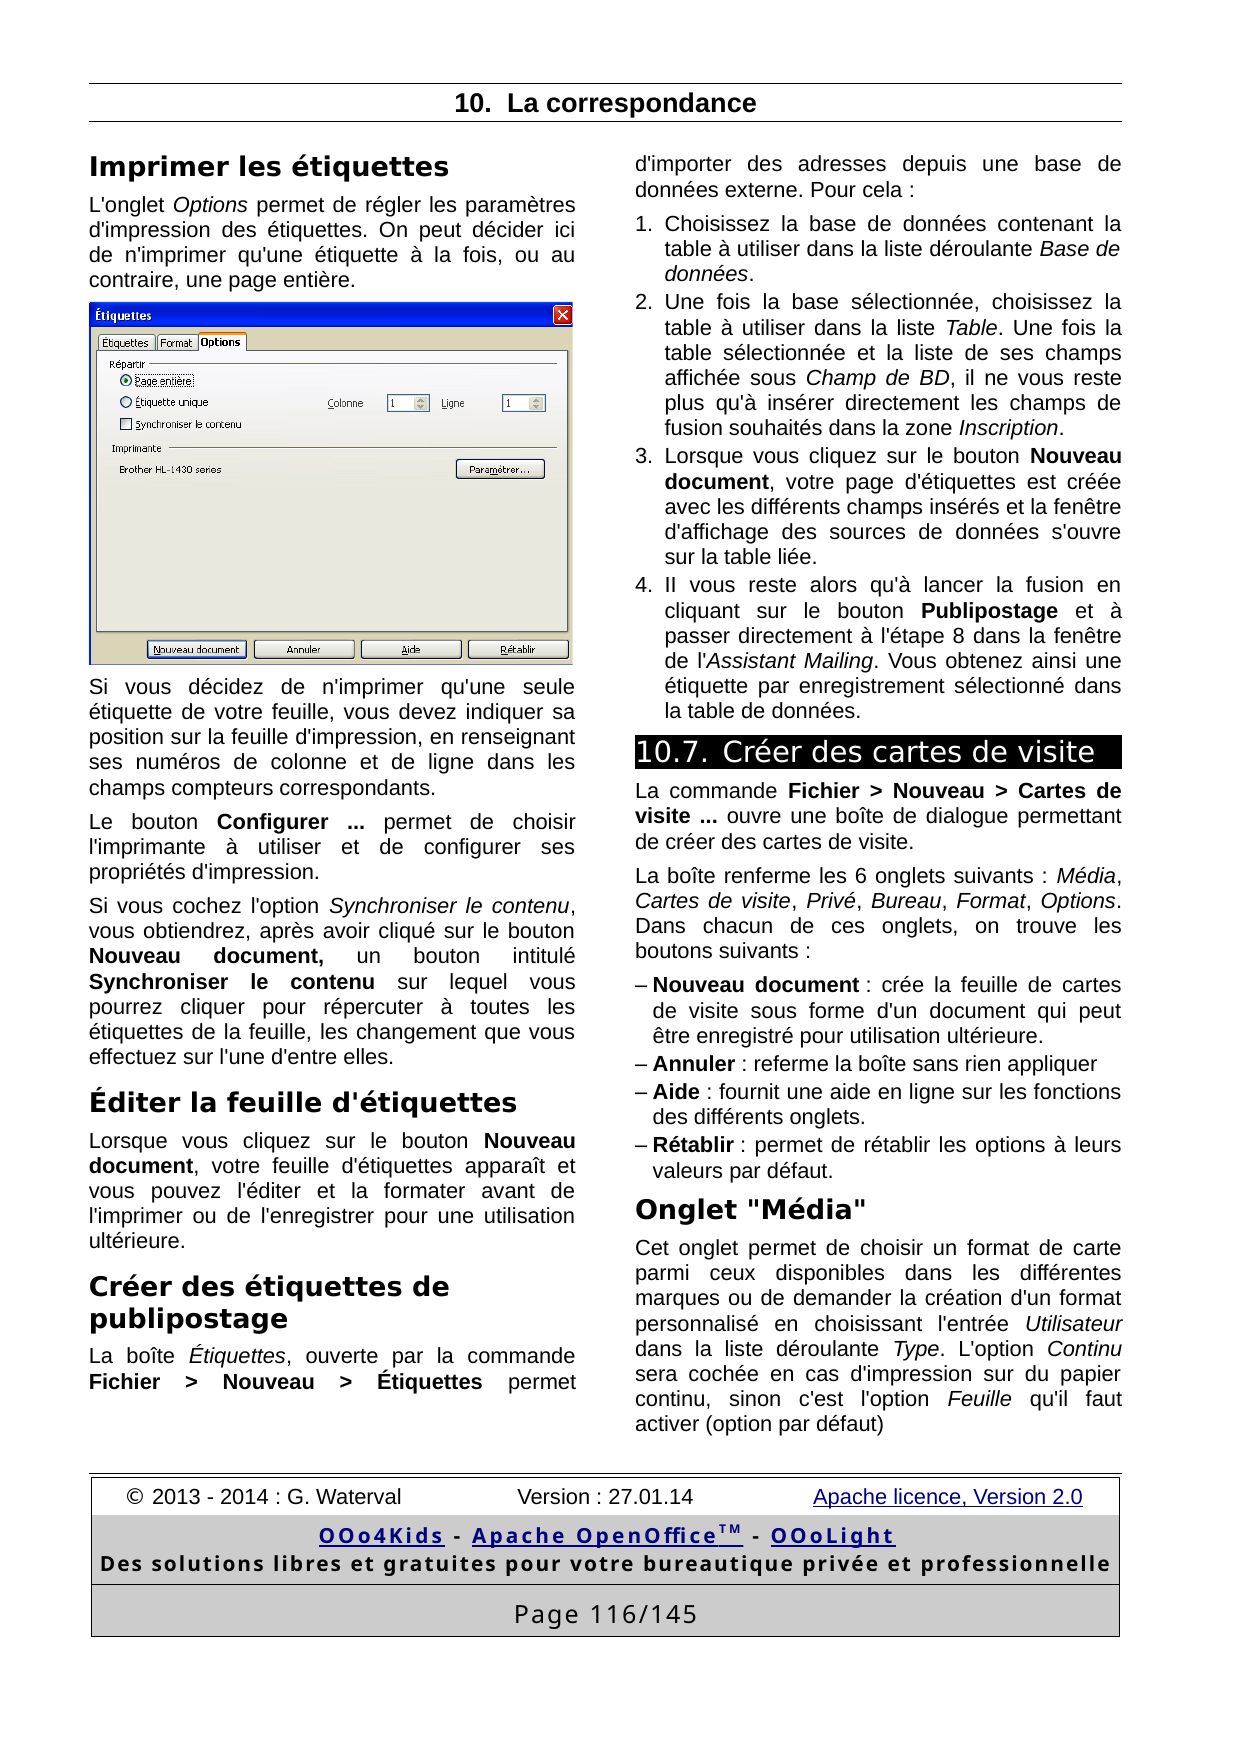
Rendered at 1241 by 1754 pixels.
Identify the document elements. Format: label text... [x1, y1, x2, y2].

list Lorsque vous cliquez sur le bouton Nouveau document, votre page d'étiquettes est créée avec les différents champs insérés et la fenêtre d'affichage des sources de données s'ouvre sur la table liée. [635, 443, 1122, 569]
text Si vous cochez l'option Synchroniser le contenu, vous obtiendrez, après avoir cliqué sur le bouton Nouveau document, un bouton intitulé Synchroniser le contenu sur lequel vous pourrez cliquer pour répercuter à toutes les étiquettes de la feuille, les changement que vous effectuez sur l'une d'entre elles. [88, 893, 576, 1069]
list Choisissez la base de données contenant la table à utiliser dans la liste déroulante Base de données. [635, 211, 1122, 286]
text La boîte Étiquettes, ouverte par la commande Fichier > Nouveau > Étiquettes permet [88, 1343, 576, 1394]
text L'onglet Options permet de régler les paramètres d'impression des étiquettes. On peut décider ici de n'imprimer qu'une étiquette à la fois, ou au contraire, une page entière. [88, 192, 576, 293]
list Nouveau document : crée la feuille de cartes de visite sous forme d'un document qui peut être enregistré pour utilisation ultérieure. [635, 972, 1122, 1048]
subtitle Créer des étiquettes de publipostage [88, 1271, 576, 1334]
list Rétablir : permet de rétablir les options à leurs valeurs par défaut. [635, 1132, 1122, 1183]
text La boîte renferme les 6 onglets suivants : Média, Cartes de visite, Privé, Bureau, Format, Options. Dans chacun de ces onglets, on trouve les boutons suivants : [635, 863, 1122, 963]
subtitle Créer des cartes de visite [635, 735, 1122, 769]
text Lorsque vous cliquez sur le bouton Nouveau document, votre feuille d'étiquettes apparaît et vous pouvez l'éditer et la formater avant de l'imprimer ou de l'enregistrer pour une utilisation ultérieure. [88, 1128, 576, 1254]
subtitle Imprimer les étiquettes [88, 151, 576, 183]
list Aide : fournit une aide en ligne sur les fonctions des différents onglets. [635, 1079, 1122, 1129]
subtitle Éditer la feuille d'étiquettes [88, 1087, 576, 1119]
text La commande Fichier > Nouveau > Cartes de visite ... ouvre une boîte de dialogue permettant de créer des cartes de visite. [635, 778, 1122, 854]
text Le bouton Configurer ... permet de choisir l'imprimante à utiliser et de configurer ses propriétés d'impression. [88, 808, 576, 884]
list Annuler : referme la boîte sans rien appliquer [635, 1051, 1122, 1076]
subtitle Onglet "Média" [635, 1194, 1122, 1226]
text Cet onglet permet de choisir un format de carte parmi ceux disponibles dans les différentes marques ou de demander la création d'un format personnalisé en choisissant l'entrée Utilisateur dans la liste déroulante Type. L'option Continu sera cochée en cas d'impression sur du papier continu, sinon c'est l'option Feuille qu'il faut activer (option par défaut) [635, 1235, 1122, 1437]
text Si vous décidez de n'imprimer qu'une seule étiquette de votre feuille, vous devez indiquer sa position sur la feuille d'impression, en renseignant ses numéros de colonne et de ligne dans les champs compteurs correspondants. [88, 674, 576, 800]
text d'importer des adresses depuis une base de données externe. Pour cela : [635, 151, 1122, 202]
list II vous reste alors qu'à lancer la fusion en cliquant sur le bouton Publipostage et à passer directement à l'étape 8 dans la fenêtre de l'Assistant Mailing. Vous obtenez ainsi une étiquette par enregistrement sélectionné dans la table de données. [635, 572, 1122, 723]
list Une fois la base sélectionnée, choisissez la table à utiliser dans la liste Table. Une fois la table sélectionnée et la liste de ses champs affichée sous Champ de BD, il ne vous reste plus qu'à insérer directement les champs de fusion souhaités dans la zone Inscription. [635, 289, 1122, 440]
